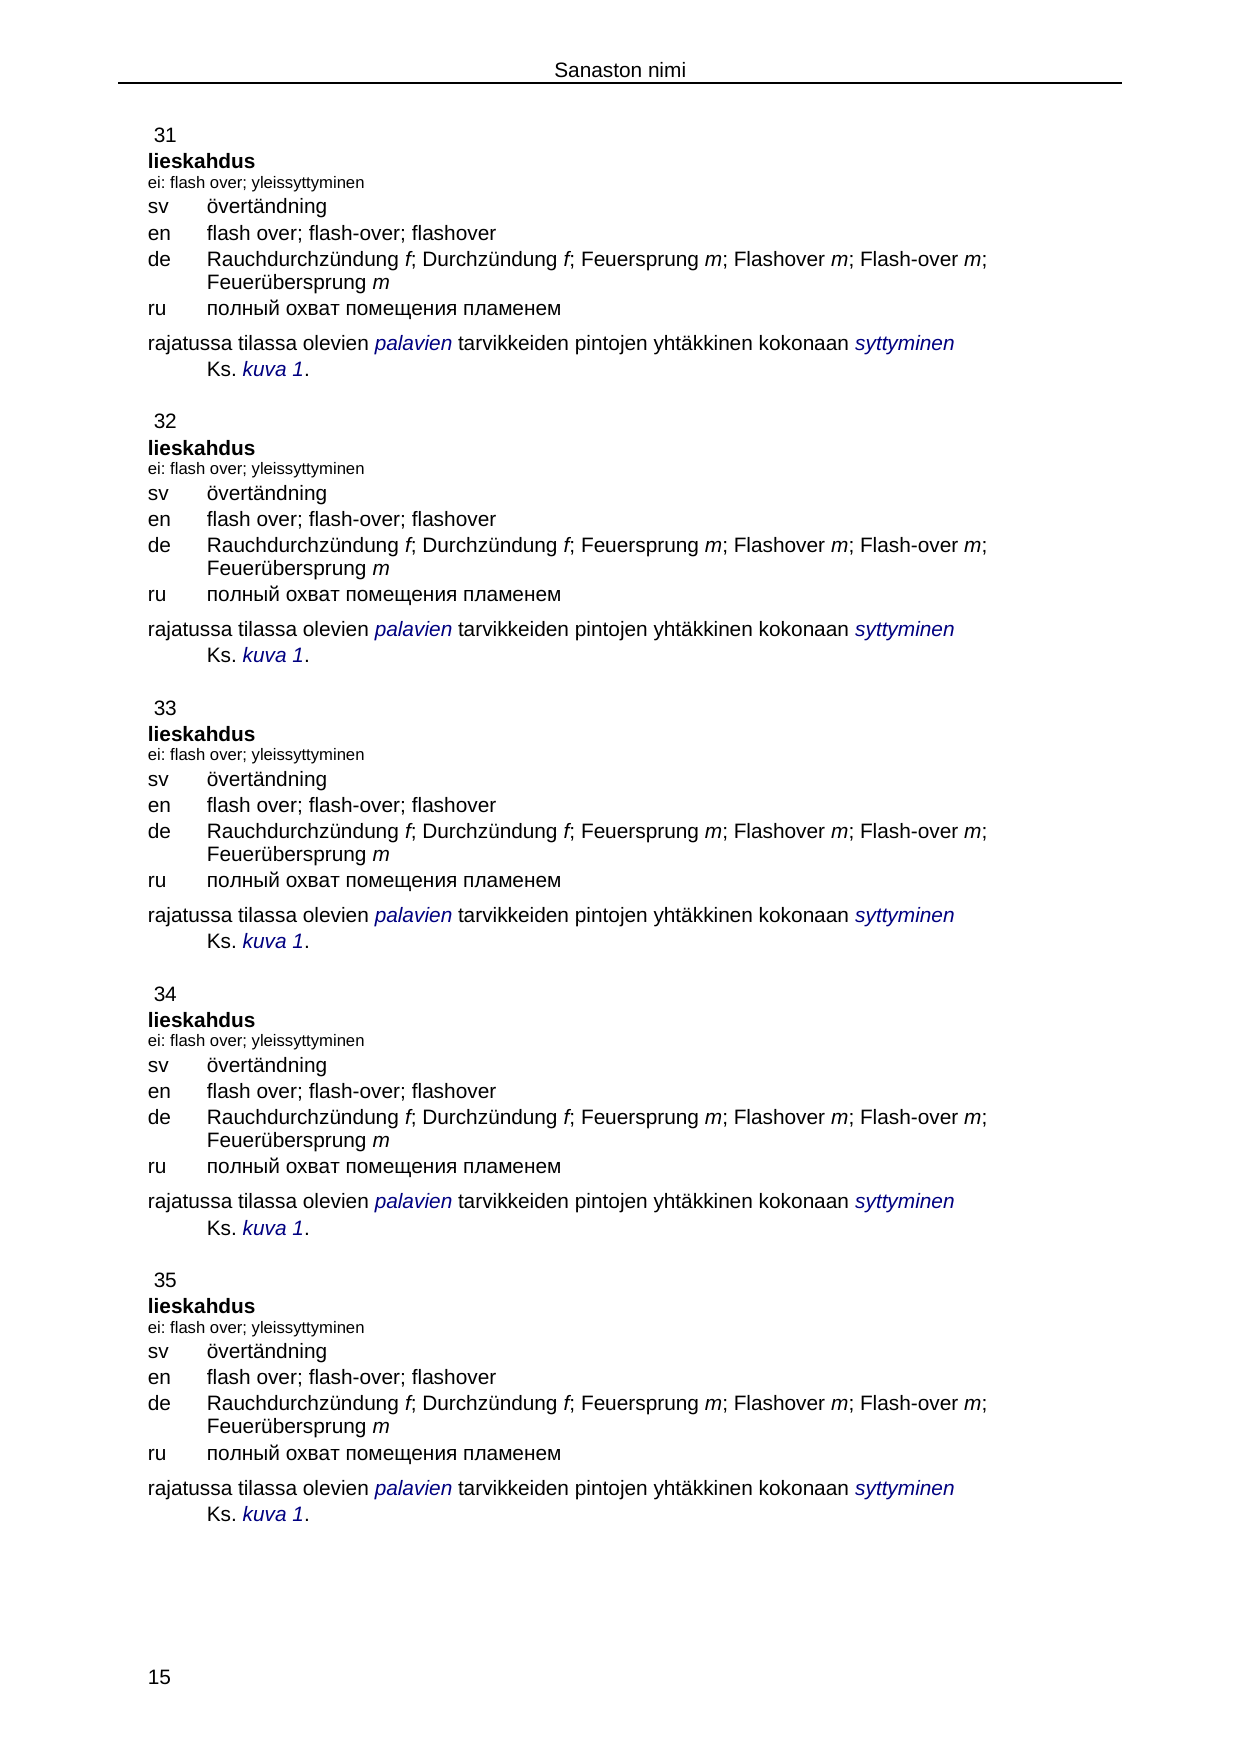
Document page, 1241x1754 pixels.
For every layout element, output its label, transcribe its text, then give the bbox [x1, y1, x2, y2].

table_header 31 lieskahdus ei: flash over; yleissyttyminen sv övertändning en flash over; flash-over; flashover de Rauchdurchzündung f; Durchzündung f; Feuersprung m; Flashover m; Flash-over m; Feuerübersprung m ru полный охват помещения пламенем rajatussa tilassa olevien palavien tarvikkeiden pintojen yhtäkkinen kokonaan syttyminen Ks. kuva 1. [118, 118, 1122, 381]
table_header 34 lieskahdus ei: flash over; yleissyttyminen sv övertändning en flash over; flash-over; flashover de Rauchdurchzündung f; Durchzündung f; Feuersprung m; Flashover m; Flash-over m; Feuerübersprung m ru полный охват помещения пламенем rajatussa tilassa olevien palavien tarvikkeiden pintojen yhtäkkinen kokonaan syttyminen Ks. kuva 1. [118, 976, 1122, 1239]
table_header 32 lieskahdus ei: flash over; yleissyttyminen sv övertändning en flash over; flash-over; flashover de Rauchdurchzündung f; Durchzündung f; Feuersprung m; Flashover m; Flash-over m; Feuerübersprung m ru полный охват помещения пламенем rajatussa tilassa olevien palavien tarvikkeiden pintojen yhtäkkinen kokonaan syttyminen Ks. kuva 1. [118, 404, 1122, 667]
table_header 33 lieskahdus ei: flash over; yleissyttyminen sv övertändning en flash over; flash-over; flashover de Rauchdurchzündung f; Durchzündung f; Feuersprung m; Flashover m; Flash-over m; Feuerübersprung m ru полный охват помещения пламенем rajatussa tilassa olevien palavien tarvikkeiden pintojen yhtäkkinen kokonaan syttyminen Ks. kuva 1. [118, 690, 1122, 953]
table_header 35 lieskahdus ei: flash over; yleissyttyminen sv övertändning en flash over; flash-over; flashover de Rauchdurchzündung f; Durchzündung f; Feuersprung m; Flashover m; Flash-over m; Feuerübersprung m ru полный охват помещения пламенем rajatussa tilassa olevien palavien tarvikkeiden pintojen yhtäkkinen kokonaan syttyminen Ks. kuva 1. [118, 1263, 1122, 1526]
